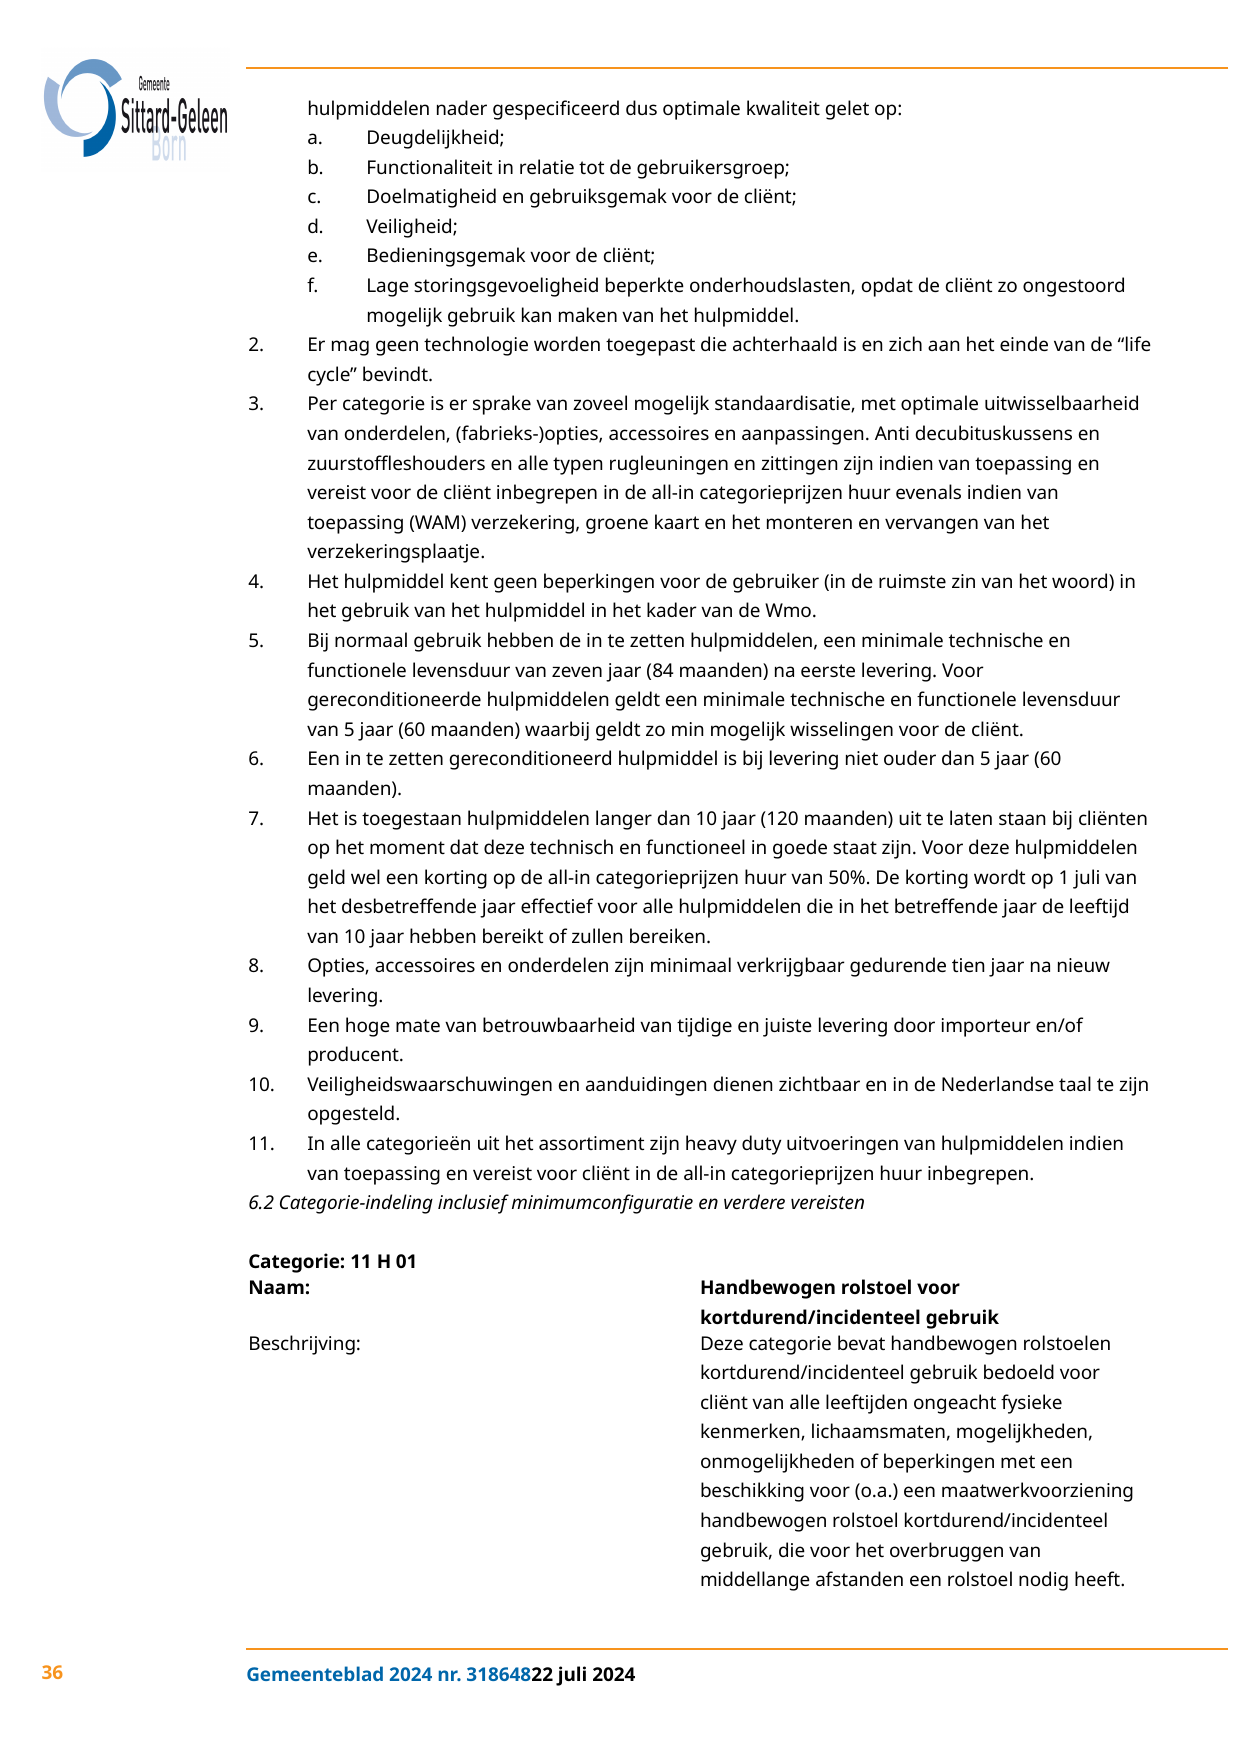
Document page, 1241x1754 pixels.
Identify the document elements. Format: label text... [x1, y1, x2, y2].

list Er mag geen technologie worden toegepast die achterhaald is en zich aan het einde van de “life cycle” bevindt. [248, 331, 1152, 387]
list hulpmiddelen nader gespecificeerd dus optimale kwaliteit gelet op: [248, 95, 1152, 121]
list Bedieningsgemak voor de cliënt; [307, 243, 1152, 268]
list Het is toegestaan hulpmiddelen langer dan 10 jaar (120 maanden) uit te laten staan bij cliënten op het moment dat deze technisch en functioneel in goede staat zijn. Voor deze hulpmiddelen geld wel een korting op de all-in categorieprijzen huur van 50%. De korting wordt op 1 juli van het desbetreffende jaar effectief voor alle hulpmiddelen die in het betreffende jaar de leeftijd van 10 jaar hebben bereikt of zullen bereiken. [248, 805, 1152, 949]
table_cell Beschrijving: [248, 1330, 700, 1592]
table_header [700, 1249, 1152, 1274]
list Bij normaal gebruik hebben de in te zetten hulpmiddelen, een minimale technische en functionele levensduur van zeven jaar (84 maanden) na eerste levering. Voor gereconditioneerde hulpmiddelen geldt een minimale technische en functionele levensduur van 5 jaar (60 maanden) waarbij geldt zo min mogelijk wisselingen voor de cliënt. [248, 627, 1152, 742]
list Doelmatigheid en gebruiksgemak voor de cliënt; [307, 183, 1152, 209]
table_header Categorie: 11 H 01 [248, 1249, 700, 1274]
list Een in te zetten gereconditioneerd hulpmiddel is bij levering niet ouder dan 5 jaar (60 maanden). [248, 746, 1152, 801]
list Een hoge mate van betrouwbaarheid van tijdige en juiste levering door importeur en/of producent. [248, 1012, 1152, 1067]
list Veiligheidswaarschuwingen en aanduidingen dienen zichtbaar en in de Nederlandse taal te zijn opgesteld. [248, 1071, 1152, 1126]
picture [41, 47, 231, 172]
list Het hulpmiddel kent geen beperkingen voor de gebruiker (in de ruimste zin van het woord) in het gebruik van het hulpmiddel in het kader van de Wmo. [248, 568, 1152, 623]
list In alle categorieën uit het assortiment zijn heavy duty uitvoeringen van hulpmiddelen indien van toepassing en vereist voor cliënt in de all-in categorieprijzen huur inbegrepen. [248, 1130, 1152, 1186]
table_cell Handbewogen rolstoel voor kortdurend/incidenteel gebruik [700, 1274, 1152, 1330]
list Opties, accessoires en onderdelen zijn minimaal verkrijgbaar gedurende tien jaar na nieuw levering. [248, 953, 1152, 1008]
text 6.2 Categorie-indeling inclusief minimumconfiguratie en verdere vereisten [248, 1189, 1152, 1215]
list Lage storingsgevoeligheid beperkte onderhoudslasten, opdat de cliënt zo ongestoord mogelijk gebruik kan maken van het hulpmiddel. [307, 272, 1152, 328]
list Deugdelijkheid; [307, 124, 1152, 150]
list Functionaliteit in relatie tot de gebruikersgroep; [307, 154, 1152, 180]
list Veiligheid; [307, 213, 1152, 239]
table_cell Naam: [248, 1274, 700, 1330]
list Per categorie is er sprake van zoveel mogelijk standaardisatie, met optimale uitwisselbaarheid van onderdelen, (fabrieks-)opties, accessoires en aanpassingen. Anti decubituskussens en zuurstoffleshouders en alle typen rugleuningen en zittingen zijn indien van toepassing en vereist voor de cliënt inbegrepen in de all-in categorieprijzen huur evenals indien van toepassing (WAM) verzekering, groene kaart en het monteren en vervangen van het verzekeringsplaatje. [248, 391, 1152, 564]
table_cell Deze categorie bevat handbewogen rolstoelen kortdurend/incidenteel gebruik bedoeld voor cliënt van alle leeftijden ongeacht fysieke kenmerken, lichaamsmaten, mogelijkheden, onmogelijkheden of beperkingen met een beschikking voor (o.a.) een maatwerkvoorziening handbewogen rolstoel kortdurend/incidenteel gebruik, die voor het overbruggen van middellange afstanden een rolstoel nodig heeft. [700, 1330, 1152, 1592]
